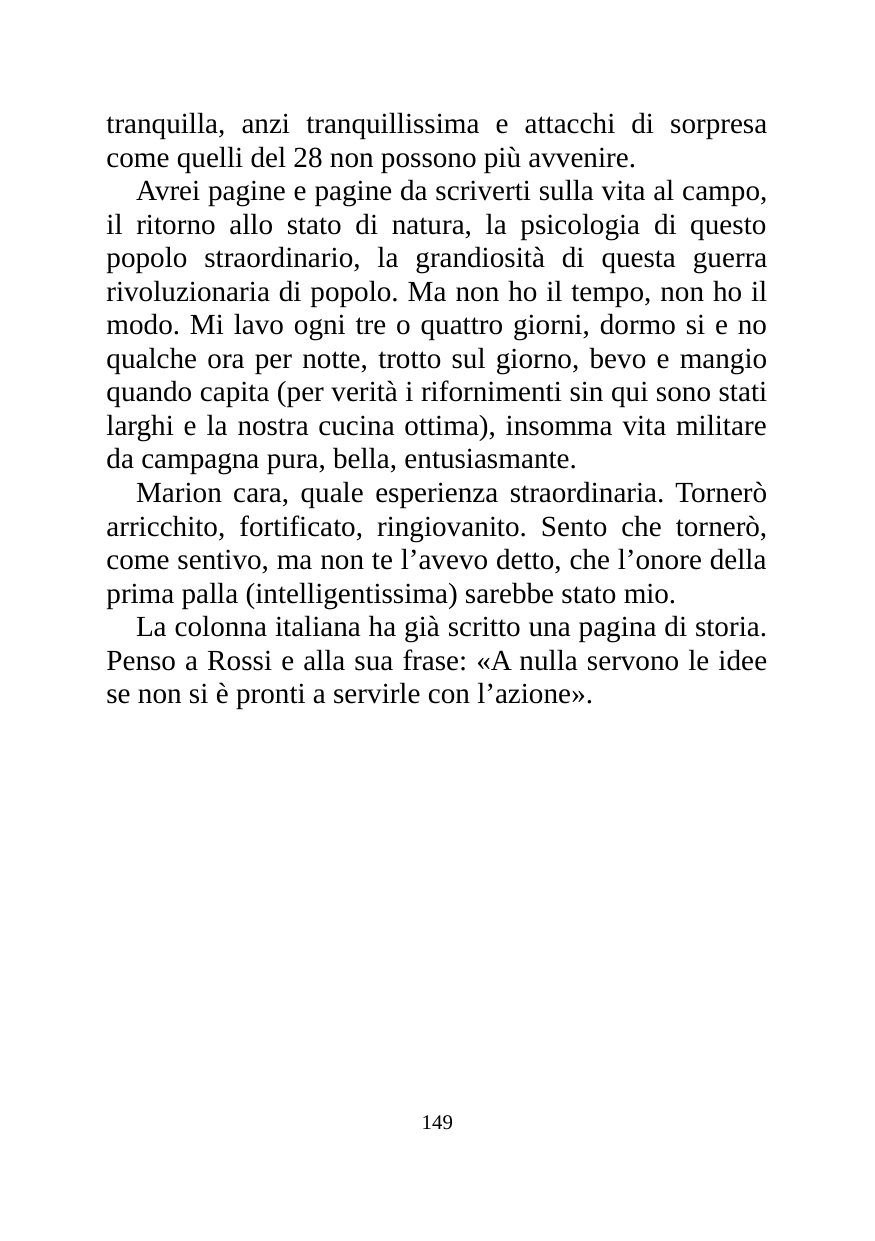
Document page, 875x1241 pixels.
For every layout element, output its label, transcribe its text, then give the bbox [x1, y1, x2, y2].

text tranquilla, anzi tranquillissima e attacchi di sorpresa come quelli del 28 non possono più avvenire. [106, 106, 768, 173]
text Marion cara, quale esperienza straordinaria. Tornerò arricchito, fortificato, ringiovanito. Sento che tornerò, come sentivo, ma non te l’avevo detto, che l’onore della prima palla (intelligentissima) sarebbe stato mio. [106, 475, 768, 609]
text Avrei pagine e pagine da scriverti sulla vita al campo, il ritorno allo stato di natura, la psicologia di questo popolo straordinario, la grandiosità di questa guerra rivoluzionaria di popolo. Ma non ho il tempo, non ho il modo. Mi lavo ogni tre o quattro giorni, dormo si e no qualche ora per notte, trotto sul giorno, bevo e mangio quando capita (per verità i rifornimenti sin qui sono stati larghi e la nostra cucina ottima), insomma vita militare da campagna pura, bella, entusiasmante. [106, 173, 768, 475]
text La colonna italiana ha già scritto una pagina di storia. Penso a Rossi e alla sua frase: «A nulla servono le idee se non si è pronti a servirle con l’azione». [106, 609, 768, 710]
